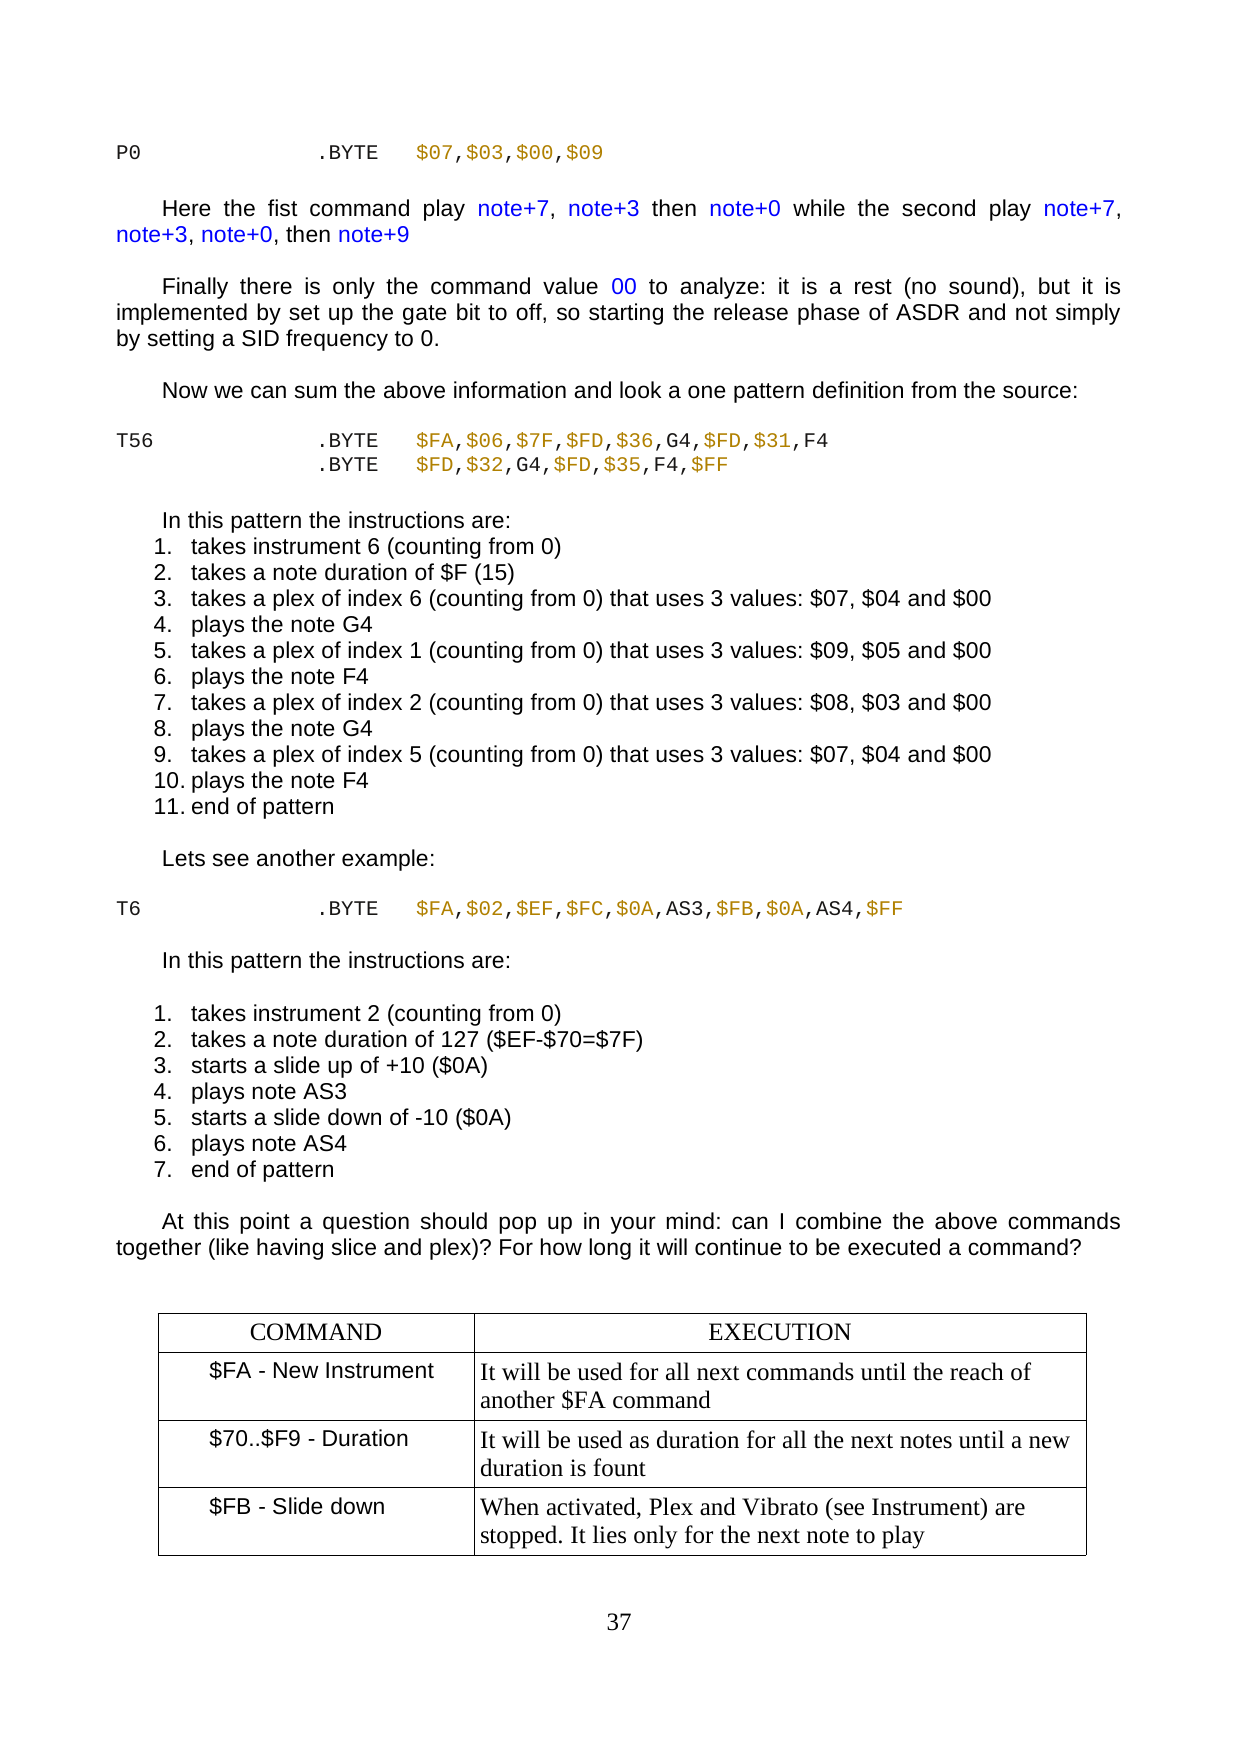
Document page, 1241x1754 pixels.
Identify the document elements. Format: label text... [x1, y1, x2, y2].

list starts a slide up of +10 ($0A) [153, 1052, 1122, 1078]
list end of pattern [153, 1156, 1122, 1182]
list starts a slide down of -10 ($0A) [153, 1104, 1122, 1130]
list plays note AS3 [153, 1078, 1122, 1104]
table_cell It will be used for all next commands until the reach of another $FA command [475, 1353, 1086, 1420]
text Here the fist command play note+7, note+3 then note+0 while the second play note+7, note+3, note+0, then note+9 [116, 196, 1122, 248]
list takes instrument 2 (counting from 0) [153, 1000, 1122, 1026]
text T6 .BYTE $FA,$02,$EF,$FC,$0A,AS3,$FB,$0A,AS4,$FF [116, 898, 1122, 922]
list plays the note G4 [153, 716, 1122, 742]
list takes a note duration of $F (15) [153, 559, 1122, 585]
list takes a plex of index 2 (counting from 0) that uses 3 values: $08, $03 and $00 [153, 689, 1122, 716]
list takes a plex of index 1 (counting from 0) that uses 3 values: $09, $05 and $00 [153, 637, 1122, 663]
list plays the note F4 [153, 663, 1122, 689]
list plays the note F4 [153, 768, 1122, 794]
list takes a note duration of 127 ($EF-$70=$7F) [153, 1026, 1122, 1052]
text Now we can sum the above information and look a one pattern definition from the source: [116, 378, 1122, 404]
table_cell $FB - Slide down [159, 1488, 474, 1555]
list end of pattern [153, 794, 1122, 820]
list plays the note G4 [153, 611, 1122, 637]
table_header COMMAND [159, 1314, 474, 1352]
list takes a plex of index 6 (counting from 0) that uses 3 values: $07, $04 and $00 [153, 585, 1122, 611]
list takes instrument 6 (counting from 0) [153, 533, 1122, 559]
text T56 .BYTE $FA,$06,$7F,$FD,$36,G4,$FD,$31,F4 [116, 430, 1122, 454]
table_cell When activated, Plex and Vibrato (see Instrument) are stopped. It lies only for the next note to play [475, 1488, 1086, 1555]
text In this pattern the instructions are: [116, 507, 1122, 533]
text P0 .BYTE $07,$03,$00,$09 [116, 142, 1122, 166]
text In this pattern the instructions are: [116, 948, 1122, 974]
list takes a plex of index 5 (counting from 0) that uses 3 values: $07, $04 and $00 [153, 742, 1122, 768]
table_cell $FA - New Instrument [159, 1353, 474, 1420]
text At this point a question should pop up in your mind: can I combine the above commands together (like having slice and plex)? For how long it will continue to be executed a command? [116, 1208, 1122, 1260]
table_cell It will be used as duration for all the next notes until a new duration is fount [475, 1421, 1086, 1487]
text .BYTE $FD,$32,G4,$FD,$35,F4,$FF [116, 454, 1122, 478]
list plays note AS4 [153, 1130, 1122, 1156]
text Finally there is only the command value 00 to analyze: it is a rest (no sound), but it is implemented by set up the gate bit to off, so starting the release phase of ASDR and not simply by setting a SID frequency to 0. [116, 274, 1122, 352]
table_header EXECUTION [475, 1314, 1086, 1352]
text Lets see another example: [116, 846, 1122, 872]
table_cell $70..$F9 - Duration [159, 1421, 474, 1487]
